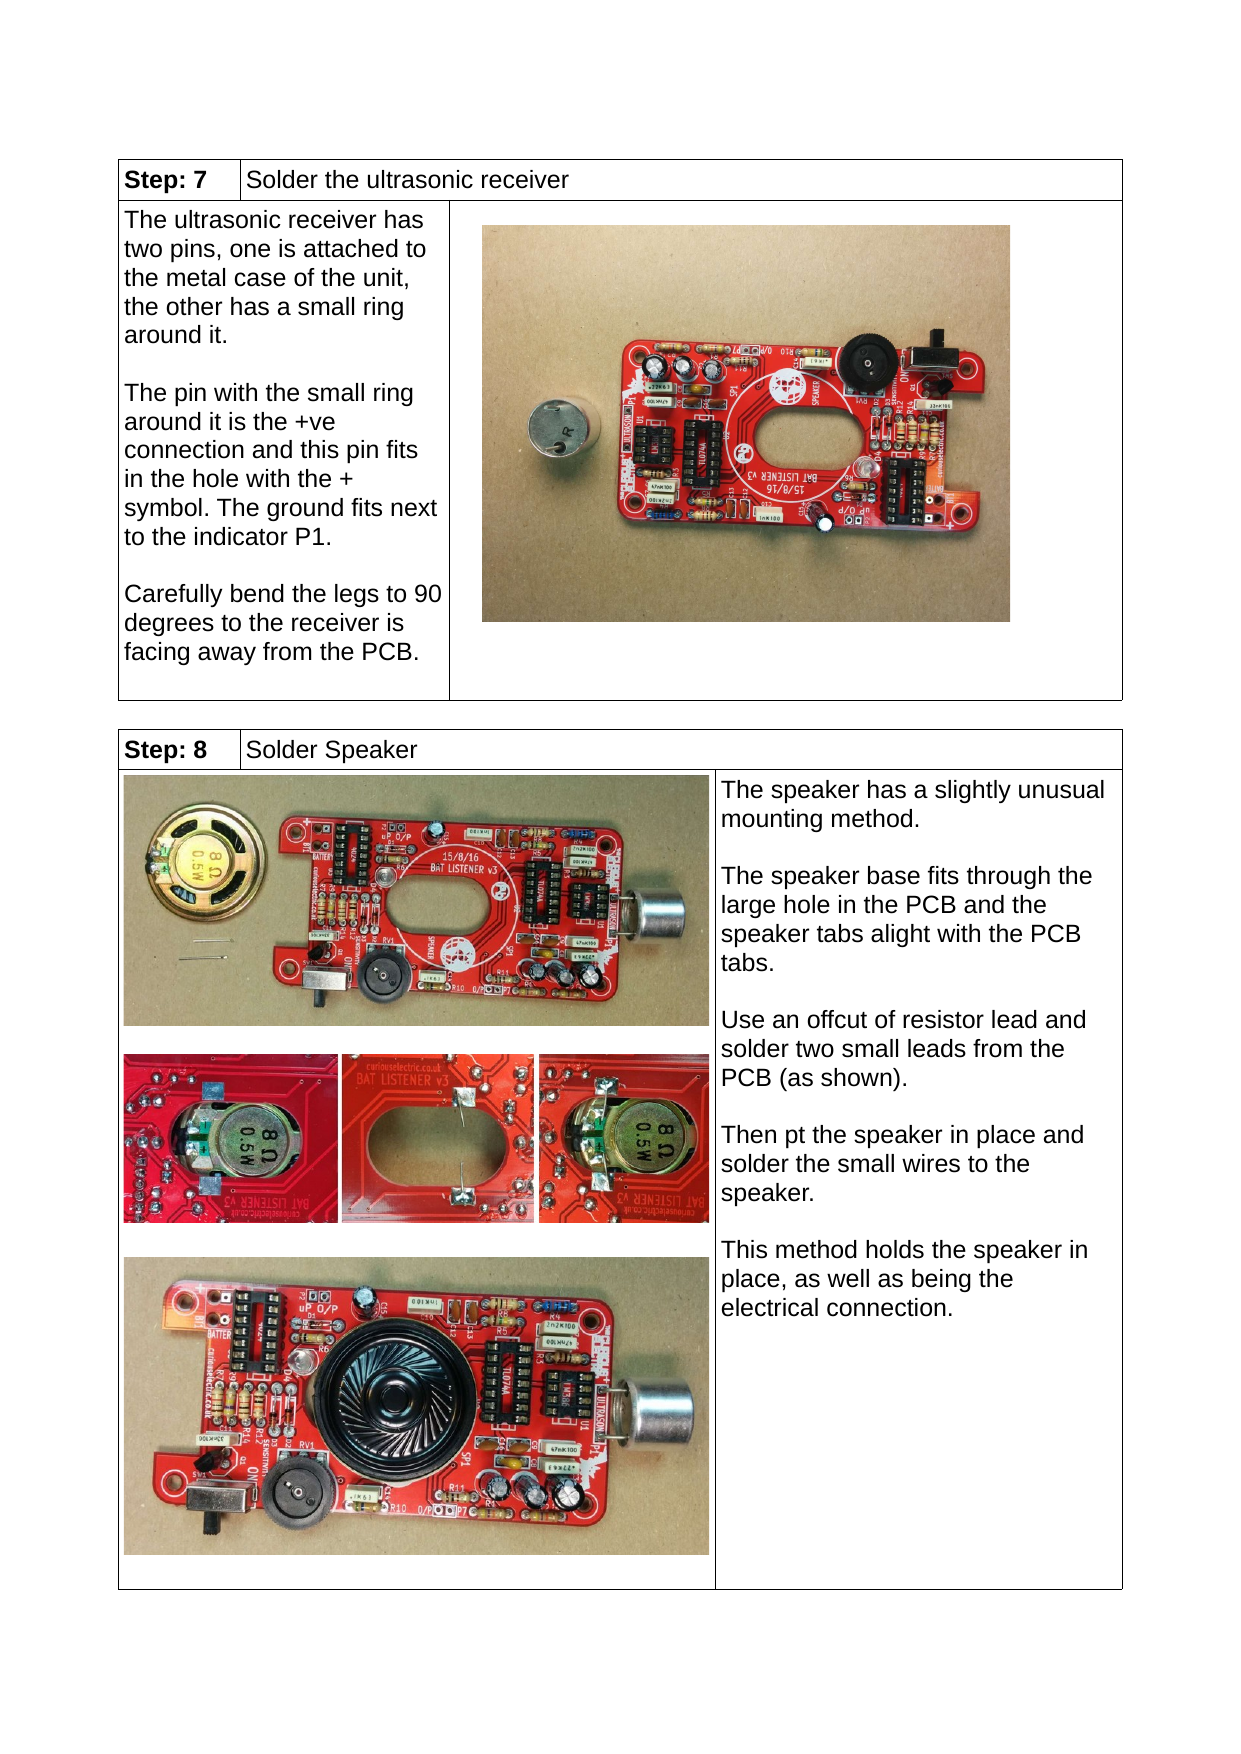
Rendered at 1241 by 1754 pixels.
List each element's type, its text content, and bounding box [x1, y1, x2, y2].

picture [123, 1054, 710, 1223]
table_header Step: 7 [119, 160, 240, 200]
table_header Step: 8 [119, 730, 240, 769]
table_cell [119, 770, 715, 1257]
table_header Solder Speaker [241, 730, 1122, 769]
table_cell [119, 1258, 715, 1589]
picture [123, 1257, 710, 1555]
table_header Solder the ultrasonic receiver [241, 160, 1122, 200]
picture [482, 225, 1011, 622]
table_cell The speaker has a slightly unusual mounting method. The speaker base fits through the large hole in the PCB and the speaker tabs alight with the PCB tabs. Use an offcut of resistor lead and solder two small leads from the PCB (as shown). Then pt the speaker in place and solder the small wires to the speaker. This method holds the speaker in place, as well as being the electrical connection. [716, 770, 1122, 1589]
picture [123, 775, 710, 1026]
table_cell The ultrasonic receiver has two pins, one is attached to the metal case of the unit, the other has a small ring around it. The pin with the small ring around it is the +ve connection and this pin fits in the hole with the + symbol. The ground fits next to the indicator P1. Carefully bend the legs to 90 degrees to the receiver is facing away from the PCB. [119, 201, 449, 700]
table_cell [450, 201, 1122, 700]
